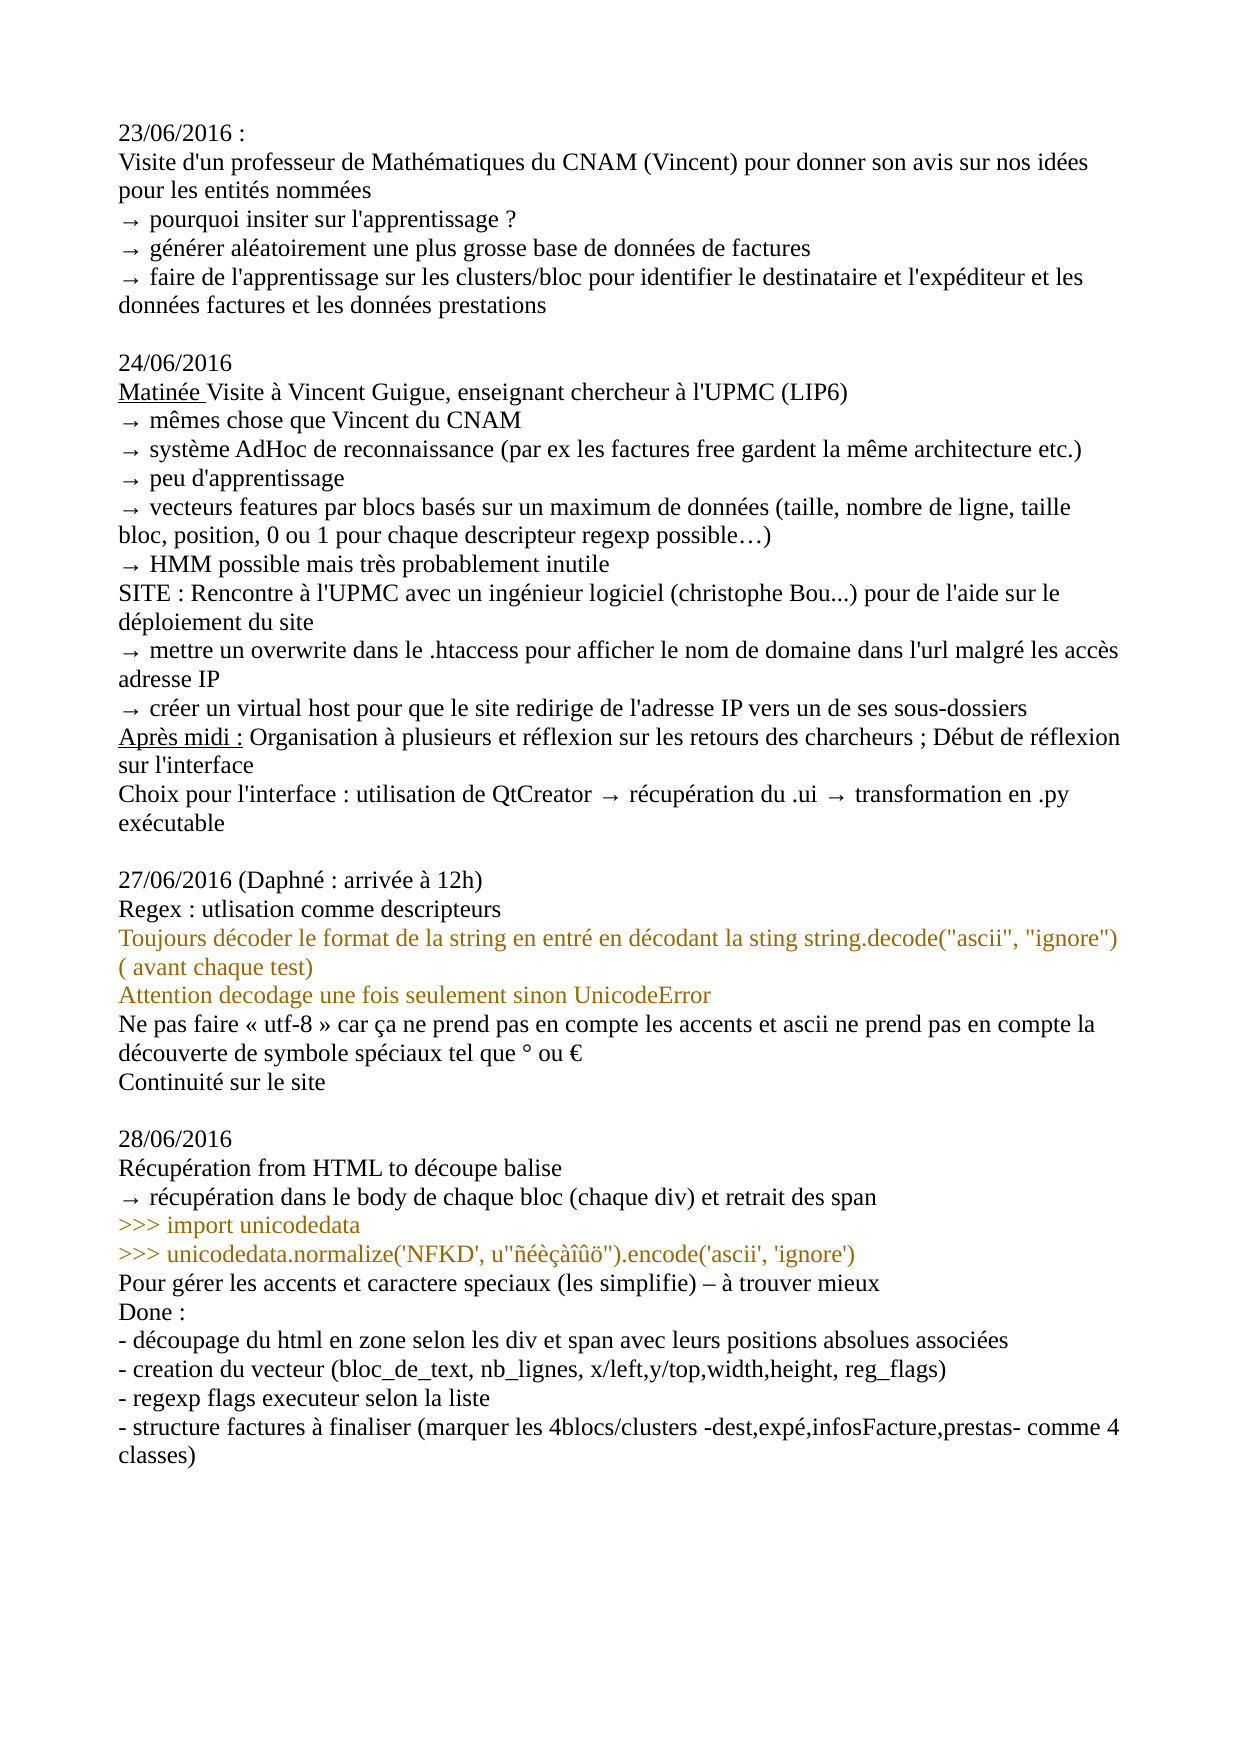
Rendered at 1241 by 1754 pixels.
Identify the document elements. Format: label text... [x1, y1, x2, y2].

text Regex : utlisation comme descripteurs [118, 894, 1122, 923]
text → mettre un overwrite dans le .htaccess pour afficher le nom de domaine dans l'url malgré les accès adresse IP [118, 636, 1122, 693]
text → générer aléatoirement une plus grosse base de données de factures [118, 233, 1122, 262]
text 23/06/2016 : [118, 118, 1122, 147]
text → mêmes chose que Vincent du CNAM [118, 406, 1122, 434]
text Choix pour l'interface : utilisation de QtCreator → récupération du .ui → transformation en .py exécutable [118, 779, 1122, 837]
text → peu d'apprentissage [118, 463, 1122, 492]
text Attention decodage une fois seulement sinon UnicodeError [118, 981, 1122, 1009]
text 24/06/2016 [118, 348, 1122, 377]
text SITE : Rencontre à l'UPMC avec un ingénieur logiciel (christophe Bou...) pour de l'aide sur le déploiement du site [118, 578, 1122, 636]
text - creation du vecteur (bloc_de_text, nb_lignes, x/left,y/top,width,height, reg_flags) [118, 1354, 1122, 1383]
text → système AdHoc de reconnaissance (par ex les factures free gardent la même architecture etc.) [118, 434, 1122, 463]
text - regexp flags executeur selon la liste [118, 1383, 1122, 1412]
text >>> import unicodedata [118, 1211, 1122, 1239]
text → faire de l'apprentissage sur les clusters/bloc pour identifier le destinataire et l'expéditeur et les données factures et les données prestations [118, 262, 1122, 319]
text Visite d'un professeur de Mathématiques du CNAM (Vincent) pour donner son avis sur nos idées pour les entités nommées [118, 147, 1122, 204]
text Ne pas faire « utf-8 » car ça ne prend pas en compte les accents et ascii ne prend pas en compte la découverte de symbole spéciaux tel que ° ou € [118, 1009, 1122, 1067]
text 28/06/2016 [118, 1124, 1122, 1153]
text → récupération dans le body de chaque bloc (chaque div) et retrait des span [118, 1182, 1122, 1211]
text - structure factures à finaliser (marquer les 4blocs/clusters -dest,expé,infosFacture,prestas- comme 4 classes) [118, 1412, 1122, 1469]
text → créer un virtual host pour que le site redirige de l'adresse IP vers un de ses sous-dossiers [118, 693, 1122, 722]
text → vecteurs features par blocs basés sur un maximum de données (taille, nombre de ligne, taille bloc, position, 0 ou 1 pour chaque descripteur regexp possible…) [118, 492, 1122, 549]
text → pourquoi insiter sur l'apprentissage ? [118, 204, 1122, 233]
text 27/06/2016 (Daphné : arrivée à 12h) [118, 866, 1122, 894]
text → HMM possible mais très probablement inutile [118, 549, 1122, 578]
text Pour gérer les accents et caractere speciaux (les simplifie) – à trouver mieux [118, 1268, 1122, 1297]
text Matinée Visite à Vincent Guigue, enseignant chercheur à l'UPMC (LIP6) [118, 377, 1122, 406]
text Récupération from HTML to découpe balise [118, 1153, 1122, 1182]
text Done : [118, 1297, 1122, 1326]
text Toujours décoder le format de la string en entré en décodant la sting string.decode("ascii", "ignore") ( avant chaque test) [118, 923, 1122, 981]
text Continuité sur le site [118, 1067, 1122, 1096]
text Après midi : Organisation à plusieurs et réflexion sur les retours des charcheurs ; Début de réflexion sur l'interface [118, 722, 1122, 779]
text >>> unicodedata.normalize('NFKD', u"ñéèçàîûö").encode('ascii', 'ignore') [118, 1239, 1122, 1268]
text - découpage du html en zone selon les div et span avec leurs positions absolues associées [118, 1326, 1122, 1354]
